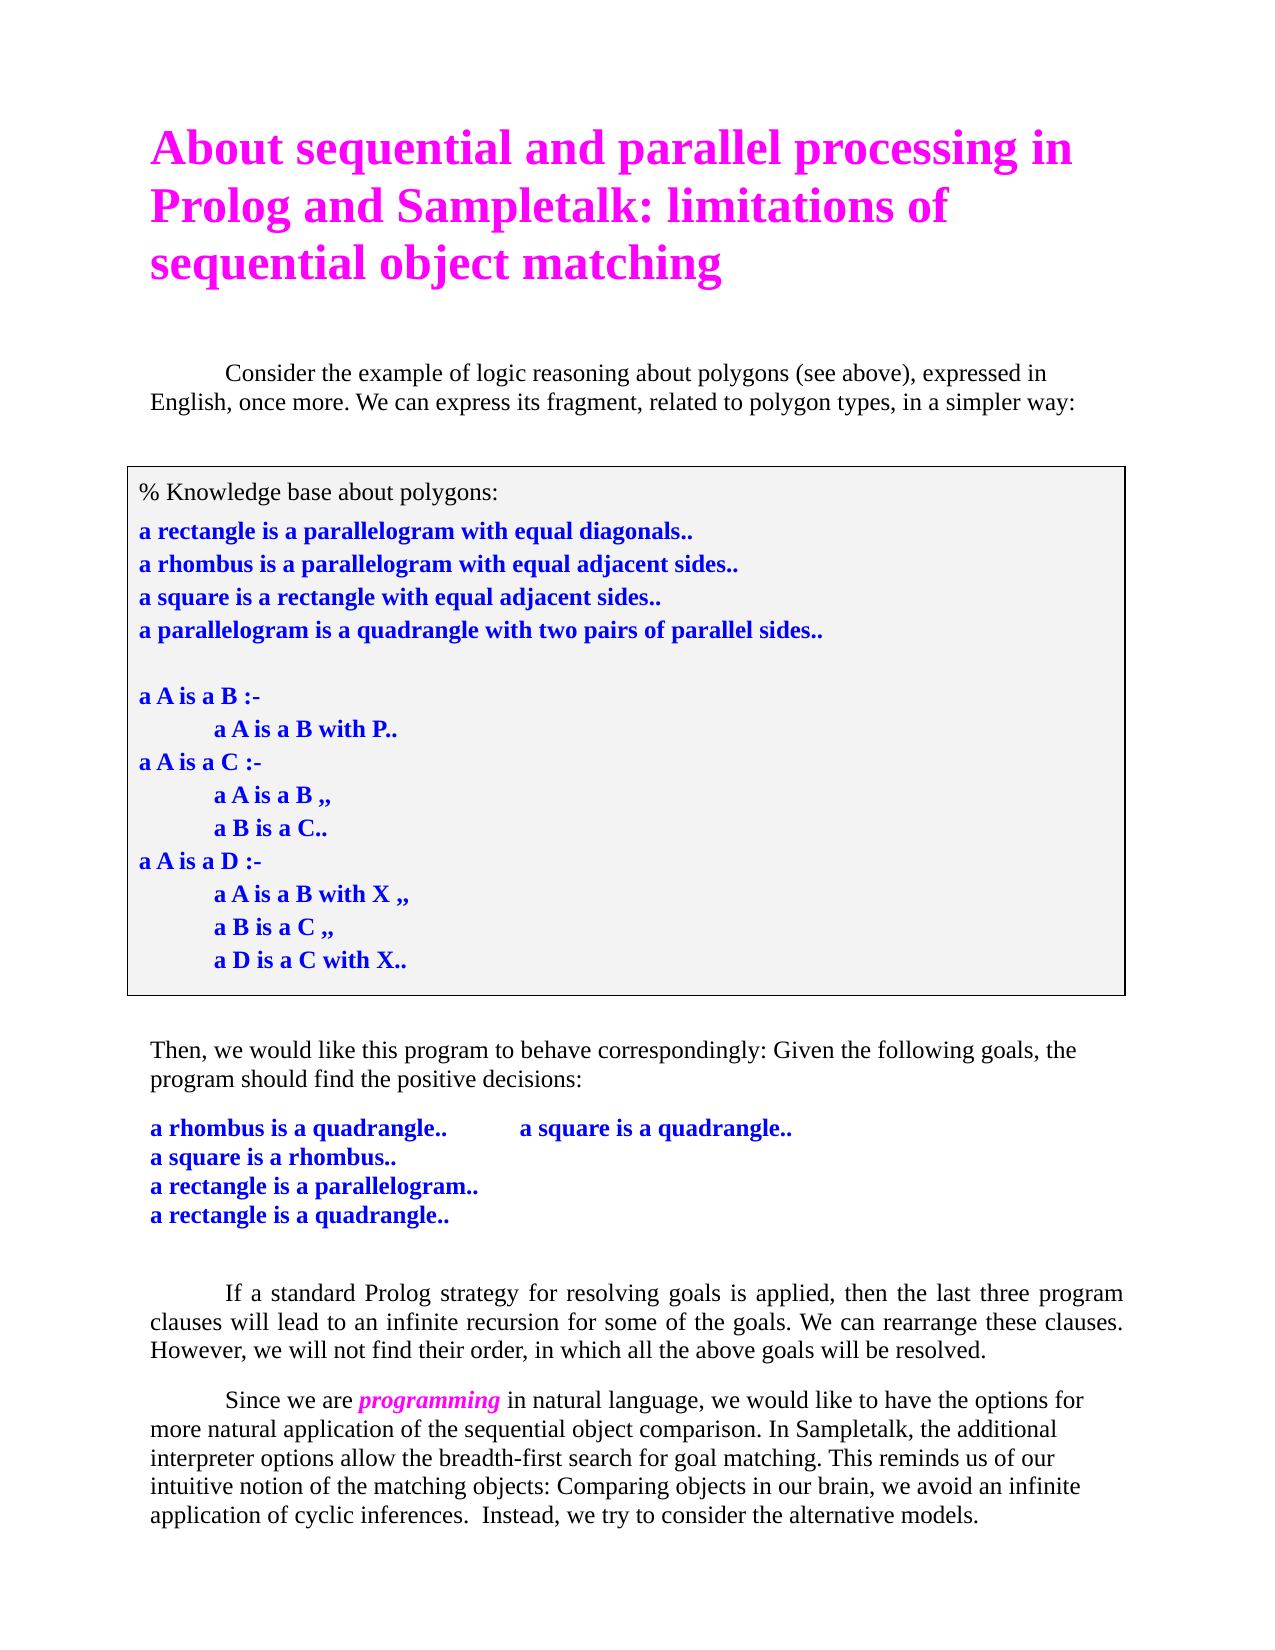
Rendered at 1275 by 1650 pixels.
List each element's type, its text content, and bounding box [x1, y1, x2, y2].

text Consider the example of logic reasoning about polygons (see above), expressed in English, once more. We can express its fragment, related to polygon types, in a simpler way: [150, 358, 1125, 445]
table_header % Knowledge base about polygons: a rectangle is a parallelogram with equal diagonals.. a rhombus is a parallelogram with equal adjacent sides.. a square is a rectangle with equal adjacent sides.. a parallelogram is a quadrangle with two pairs of parallel sides.. a A is a B :- a A is a B with P.. a A is a C :- a A is a B ,, a B is a C.. a A is a D :- a A is a B with X ,, a B is a C ,, a D is a C with X.. [128, 467, 1124, 995]
text a rhombus is a quadrangle.. a square is a quadrangle.. a square is a rhombus.. a rectangle is a parallelogram.. a rectangle is a quadrangle.. [150, 1113, 1125, 1257]
text Since we are programming in natural language, we would like to have the options for more natural application of the sequential object comparison. In Sampletalk, the additional interpreter options allow the breadth-first search for goal matching. This reminds us of our intuitive notion of the matching objects: Comparing objects in our brain, we avoid an infinite application of cyclic inferences. Instead, we try to consider the alternative models. [150, 1385, 1125, 1529]
text Then, we would like this program to behave correspondingly: Given the following goals, the program should find the positive decisions: [150, 1006, 1125, 1093]
text If a standard Prolog strategy for resolving goals is applied, then the last three program clauses will lead to an infinite recursion for some of the goals. We can rearrange these clauses. However, we will not find their order, in which all the above goals will be resolved. [150, 1278, 1125, 1364]
subtitle About sequential and parallel processing in Prolog and Sampletalk: limitations of sequential object matching [150, 118, 1125, 291]
